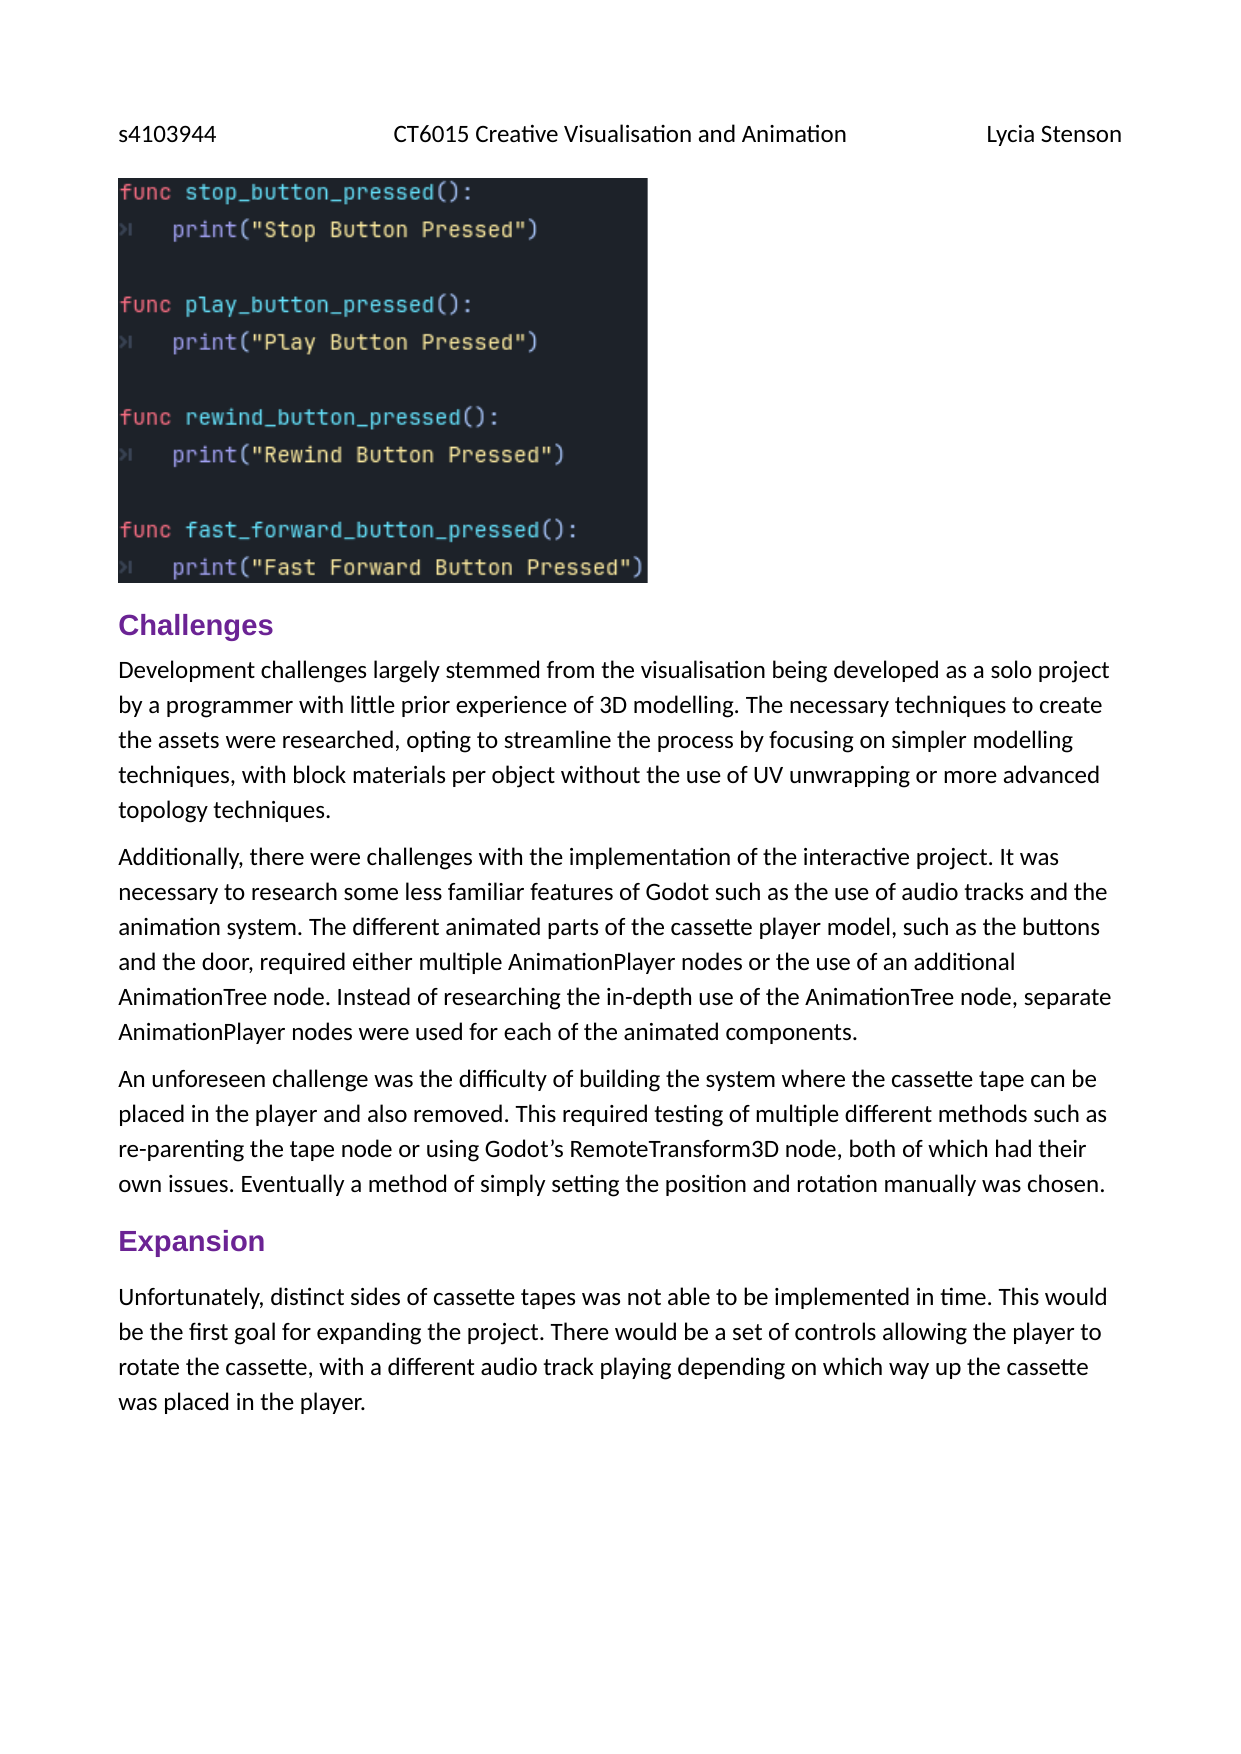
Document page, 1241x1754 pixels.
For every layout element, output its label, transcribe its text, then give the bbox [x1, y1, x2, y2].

text An unforeseen challenge was the difficulty of building the system where the cassette tape can be placed in the player and also removed. This required testing of multiple different methods such as re-parenting the tape node or using Godot’s RemoteTransform3D node, both of which had their own issues. Eventually a method of simply setting the position and rotation manually was chosen. [118, 1063, 1122, 1198]
subtitle Expansion [118, 1223, 1122, 1257]
text Unfortunately, distinct sides of cassette tapes was not able to be implemented in time. This would be the first goal for expanding the project. There would be a set of controls allowing the player to rotate the cassette, with a different audio track playing depending on which way up the cassette was placed in the player. [118, 1281, 1122, 1417]
picture [118, 178, 648, 583]
subtitle Challenges [118, 608, 1122, 642]
text Additionally, there were challenges with the implementation of the interactive project. It was necessary to research some less familiar features of Godot such as the use of audio tracks and the animation system. The different animated parts of the cassette player model, such as the buttons and the door, required either multiple AnimationPlayer nodes or the use of an additional AnimationTree node. Instead of researching the in-depth use of the AnimationTree node, separate AnimationPlayer nodes were used for each of the animated components. [118, 841, 1122, 1046]
text Development challenges largely stemmed from the visualisation being developed as a solo project by a programmer with little prior experience of 3D modelling. The necessary techniques to create the assets were researched, opting to streamline the process by focusing on simpler modelling techniques, with block materials per object without the use of UV unwrapping or more advanced topology techniques. [118, 654, 1122, 825]
